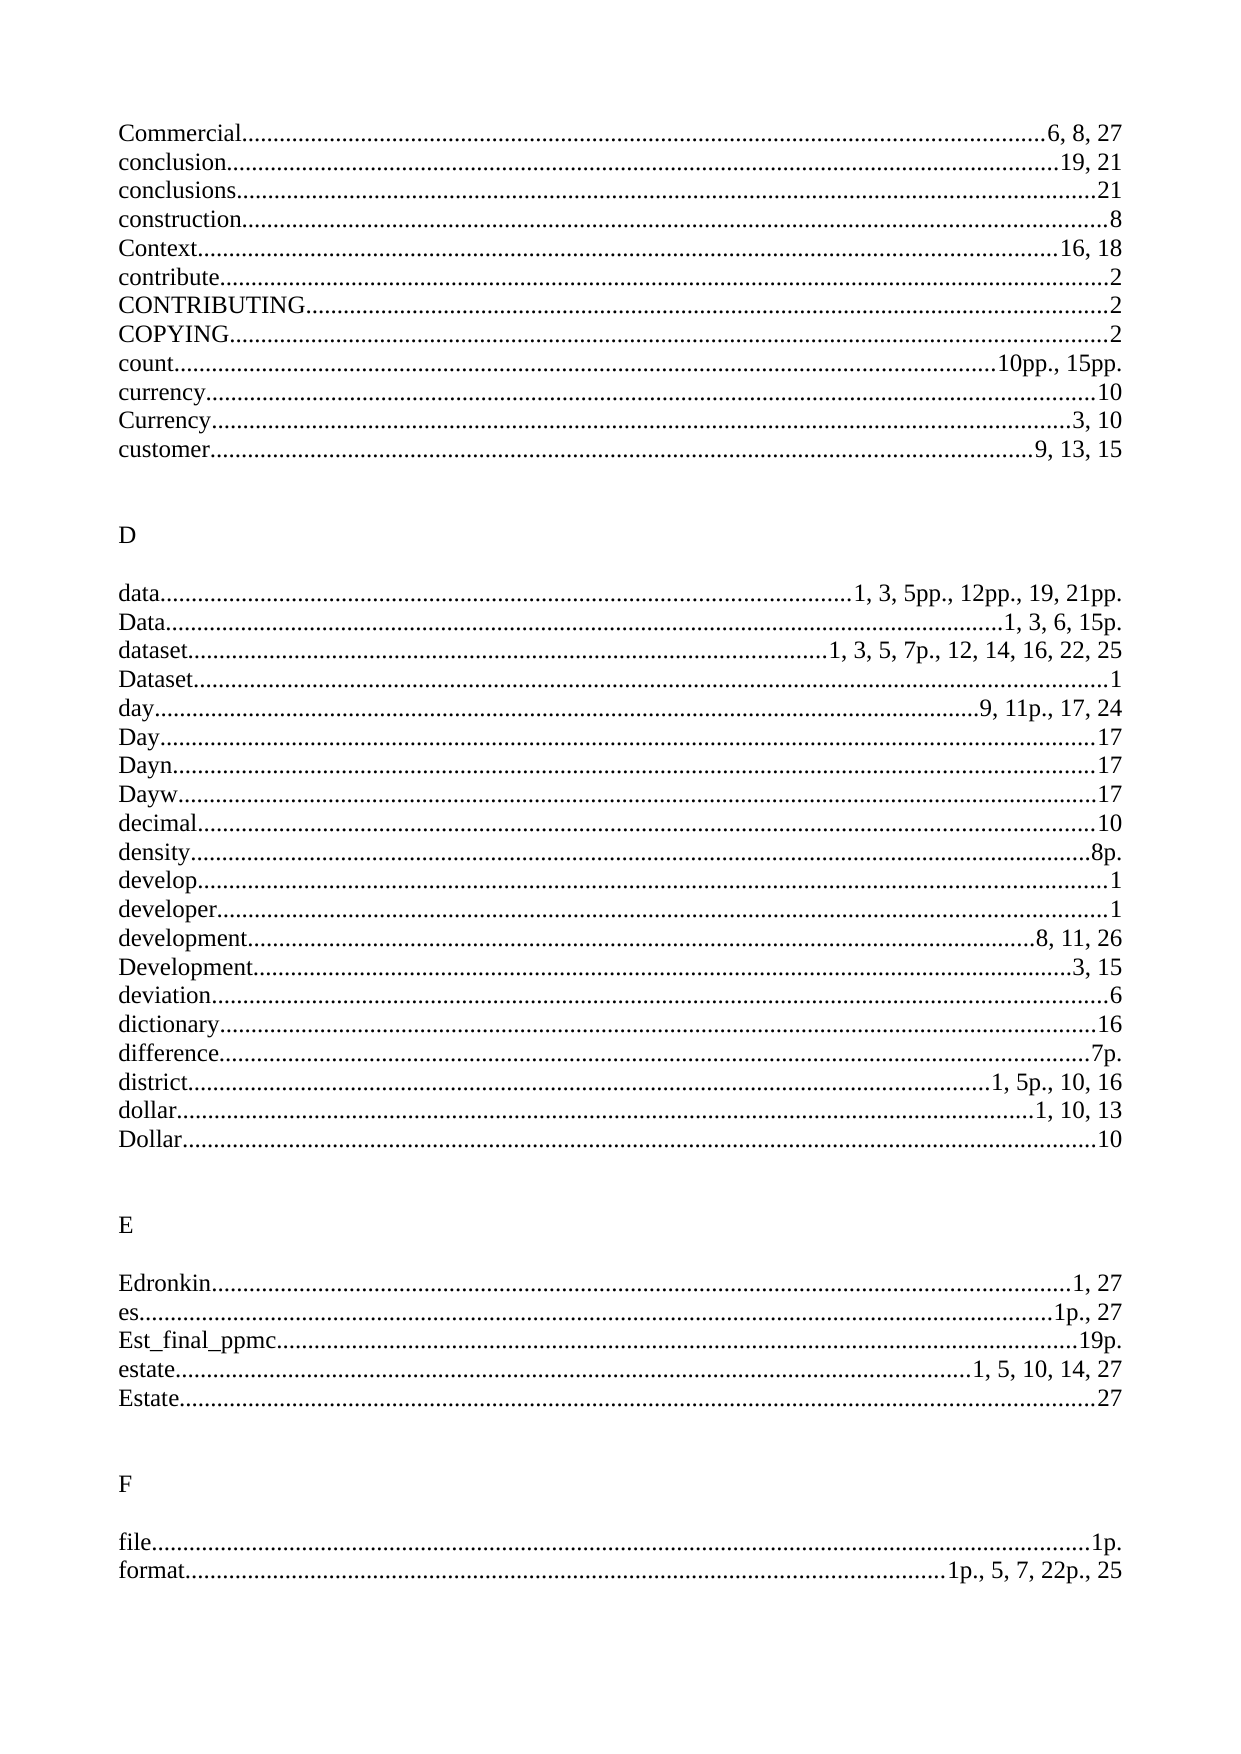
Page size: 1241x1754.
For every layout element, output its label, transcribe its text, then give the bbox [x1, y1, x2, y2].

text Dataset 1 [118, 664, 1122, 693]
text count 10pp., 15pp. [118, 348, 1122, 377]
text D [118, 521, 1122, 549]
text dollar 1, 10, 13 [118, 1096, 1122, 1124]
text conclusions 21 [118, 176, 1122, 204]
text day 9, 11p., 17, 24 [118, 693, 1122, 722]
text dictionary 16 [118, 1009, 1122, 1038]
text deviation 6 [118, 981, 1122, 1009]
text Edronkin 1, 27 [118, 1268, 1122, 1297]
text F [118, 1469, 1122, 1498]
text developer 1 [118, 894, 1122, 923]
text Day 17 [118, 722, 1122, 751]
text format 1p., 5, 7, 22p., 25 [118, 1556, 1122, 1584]
text customer 9, 13, 15 [118, 434, 1122, 463]
text CONTRIBUTING 2 [118, 291, 1122, 319]
text contribute 2 [118, 262, 1122, 291]
text decimal 10 [118, 808, 1122, 837]
text Data 1, 3, 6, 15p. [118, 607, 1122, 636]
text development 8, 11, 26 [118, 923, 1122, 952]
text develop 1 [118, 866, 1122, 894]
text E [118, 1211, 1122, 1239]
text estate 1, 5, 10, 14, 27 [118, 1354, 1122, 1383]
text district 1, 5p., 10, 16 [118, 1067, 1122, 1096]
text currency 10 [118, 377, 1122, 406]
text file 1p. [118, 1527, 1122, 1556]
text Dayn 17 [118, 751, 1122, 779]
text Est_final_ppmc 19p. [118, 1326, 1122, 1354]
text Context 16, 18 [118, 233, 1122, 262]
text es 1p., 27 [118, 1297, 1122, 1326]
text conclusion 19, 21 [118, 147, 1122, 176]
text COPYING 2 [118, 319, 1122, 348]
text difference 7p. [118, 1038, 1122, 1067]
text density 8p. [118, 837, 1122, 866]
text Estate 27 [118, 1383, 1122, 1412]
text Development 3, 15 [118, 952, 1122, 981]
text Commercial 6, 8, 27 [118, 118, 1122, 147]
text data 1, 3, 5pp., 12pp., 19, 21pp. [118, 578, 1122, 607]
text Dayw 17 [118, 779, 1122, 808]
text construction 8 [118, 204, 1122, 233]
text Dollar 10 [118, 1124, 1122, 1153]
text Currency 3, 10 [118, 406, 1122, 434]
text dataset 1, 3, 5, 7p., 12, 14, 16, 22, 25 [118, 636, 1122, 664]
